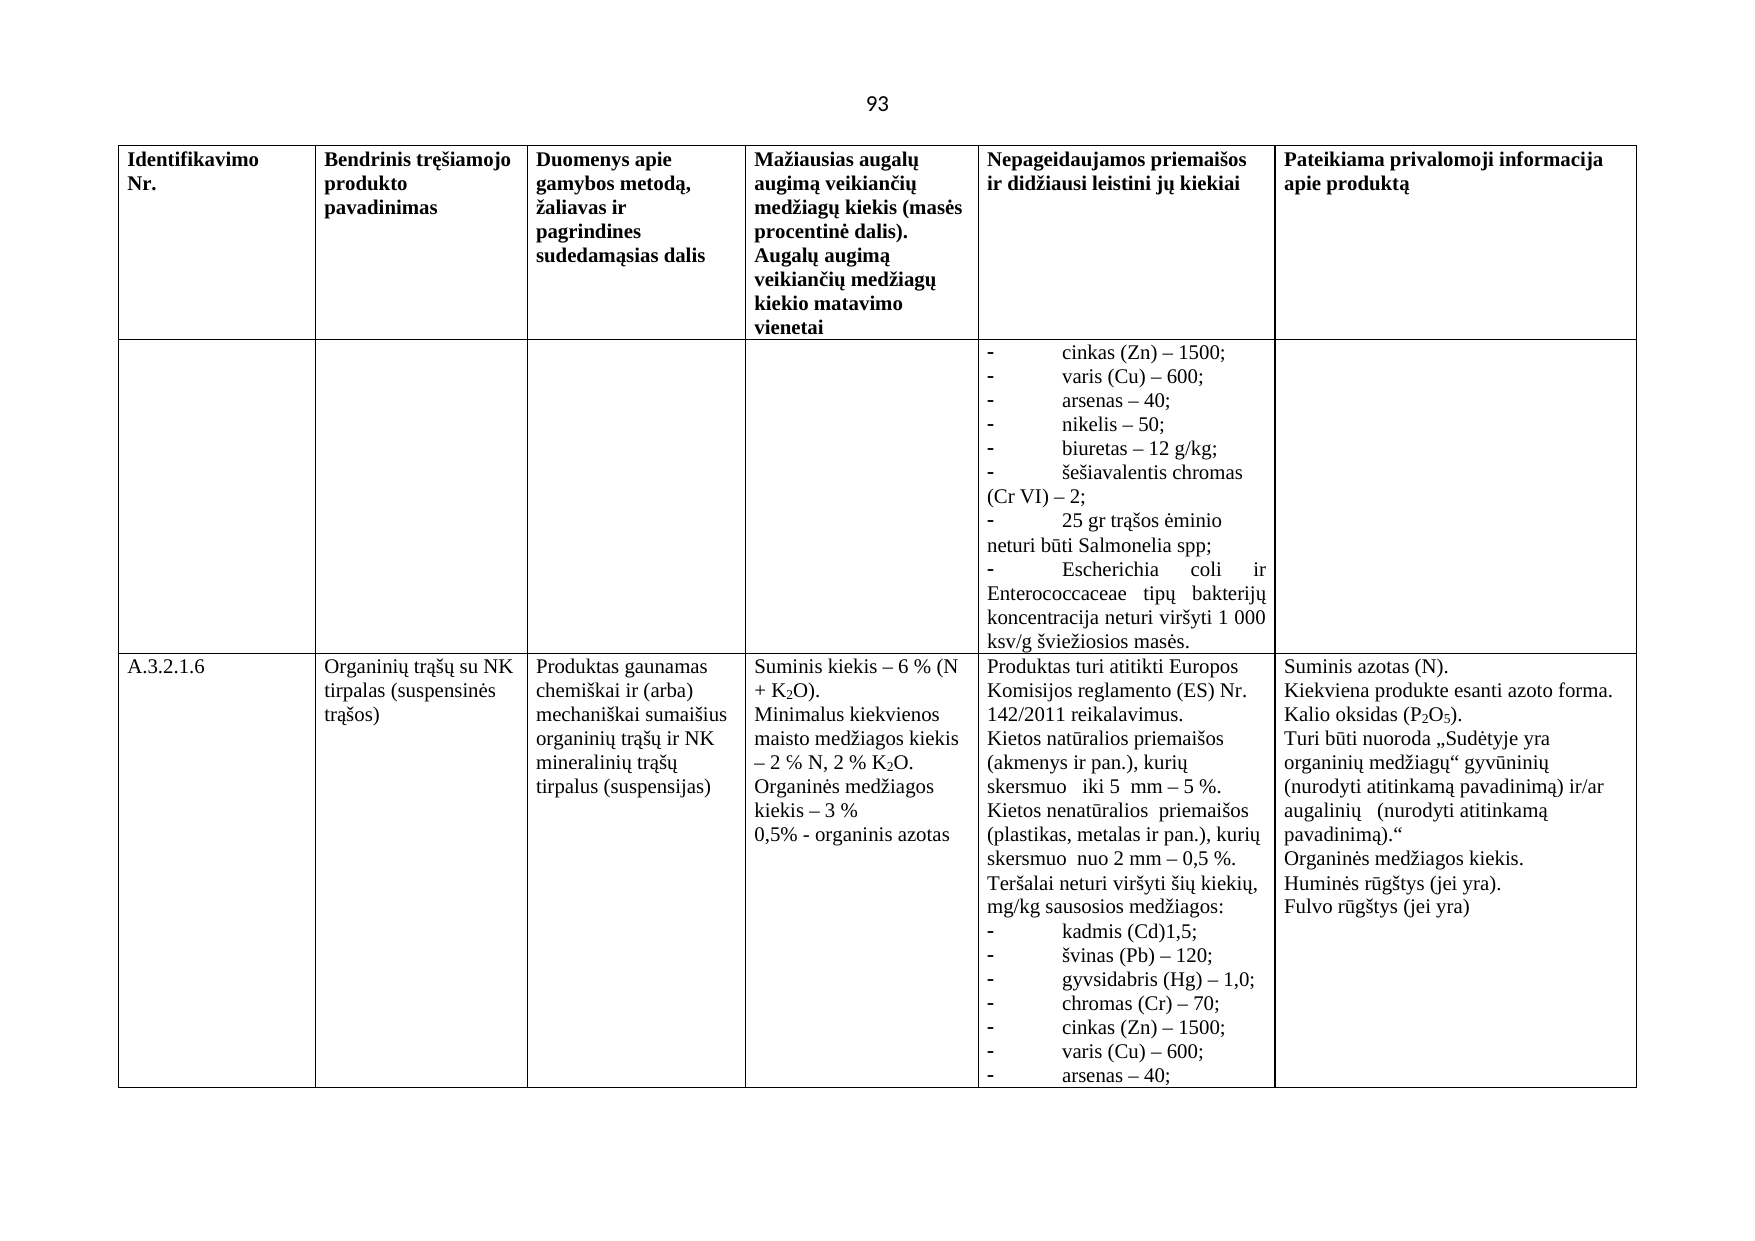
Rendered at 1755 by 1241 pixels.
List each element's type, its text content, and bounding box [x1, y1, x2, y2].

table_cell [119, 340, 315, 653]
table_header Pateikiama privalomoji informacija apie produktą [1276, 146, 1636, 339]
table_cell Organinių trąšų su NK tirpalas (suspensinės trąšos) [316, 654, 527, 1087]
table_cell [528, 340, 745, 653]
table_header Bendrinis tręšiamojo produkto pavadinimas [316, 146, 527, 339]
table_cell  cinkas (Zn) – 1500;  varis (Cu) – 600;  arsenas – 40;  nikelis – 50;  biuretas – 12 g/kg;  šešiavalentis chromas (Cr VI) – 2;  25 gr trąšos ėminio neturi būti Salmonelia spp;  Escherichia coli ir Enterococcaceae tipų bakterijų koncentracija neturi viršyti 1 000 ksv/g šviežiosios masės. [979, 340, 1274, 653]
table_header Duomenys apie gamybos metodą, žaliavas ir pagrindines sudedamąsias dalis [528, 146, 745, 339]
table_cell [746, 340, 978, 653]
table_cell Suminis azotas (N). Kiekviena produkte esanti azoto forma. Kalio oksidas (P2O5). Turi būti nuoroda „Sudėtyje yra organinių medžiagų“ gyvūninių (nurodyti atitinkamą pavadinimą) ir/ar augalinių (nurodyti atitinkamą pavadinimą).“ Organinės medžiagos kiekis. Huminės rūgštys (jei yra). Fulvo rūgštys (jei yra) [1276, 654, 1636, 1087]
table_cell Produktas gaunamas chemiškai ir (arba) mechaniškai sumaišius organinių trąšų ir NK mineralinių trąšų tirpalus (suspensijas) [528, 654, 745, 1087]
table_header Identifikavimo Nr. [119, 146, 315, 339]
table_cell A.3.2.1.6 [119, 654, 315, 1087]
table_header Nepageidaujamos priemaišos ir didžiausi leistini jų kiekiai [979, 146, 1274, 339]
table_cell Produktas turi atitikti Europos Komisijos reglamento (ES) Nr. 142/2011 reikalavimus. Kietos natūralios priemaišos (akmenys ir pan.), kurių skersmuo iki 5 mm – 5 %. Kietos nenatūralios priemaišos (plastikas, metalas ir pan.), kurių skersmuo nuo 2 mm – 0,5 %. Teršalai neturi viršyti šių kiekių, mg/kg sausosios medžiagos:  kadmis (Cd)1,5;  švinas (Pb) – 120;  gyvsidabris (Hg) – 1,0;  chromas (Cr) – 70;  cinkas (Zn) – 1500;  varis (Cu) – 600;  arsenas – 40; [979, 654, 1274, 1087]
table_cell [1276, 340, 1636, 653]
table_cell [316, 340, 527, 653]
table_cell Suminis kiekis – 6 % (N + K2O). Minimalus kiekvienos maisto medžiagos kiekis – 2 ℅ N, 2 % K2O. Organinės medžiagos kiekis – 3 % 0,5% - organinis azotas [746, 654, 978, 1087]
table_header Mažiausias augalų augimą veikiančių medžiagų kiekis (masės procentinė dalis). Augalų augimą veikiančių medžiagų kiekio matavimo vienetai [746, 146, 978, 339]
